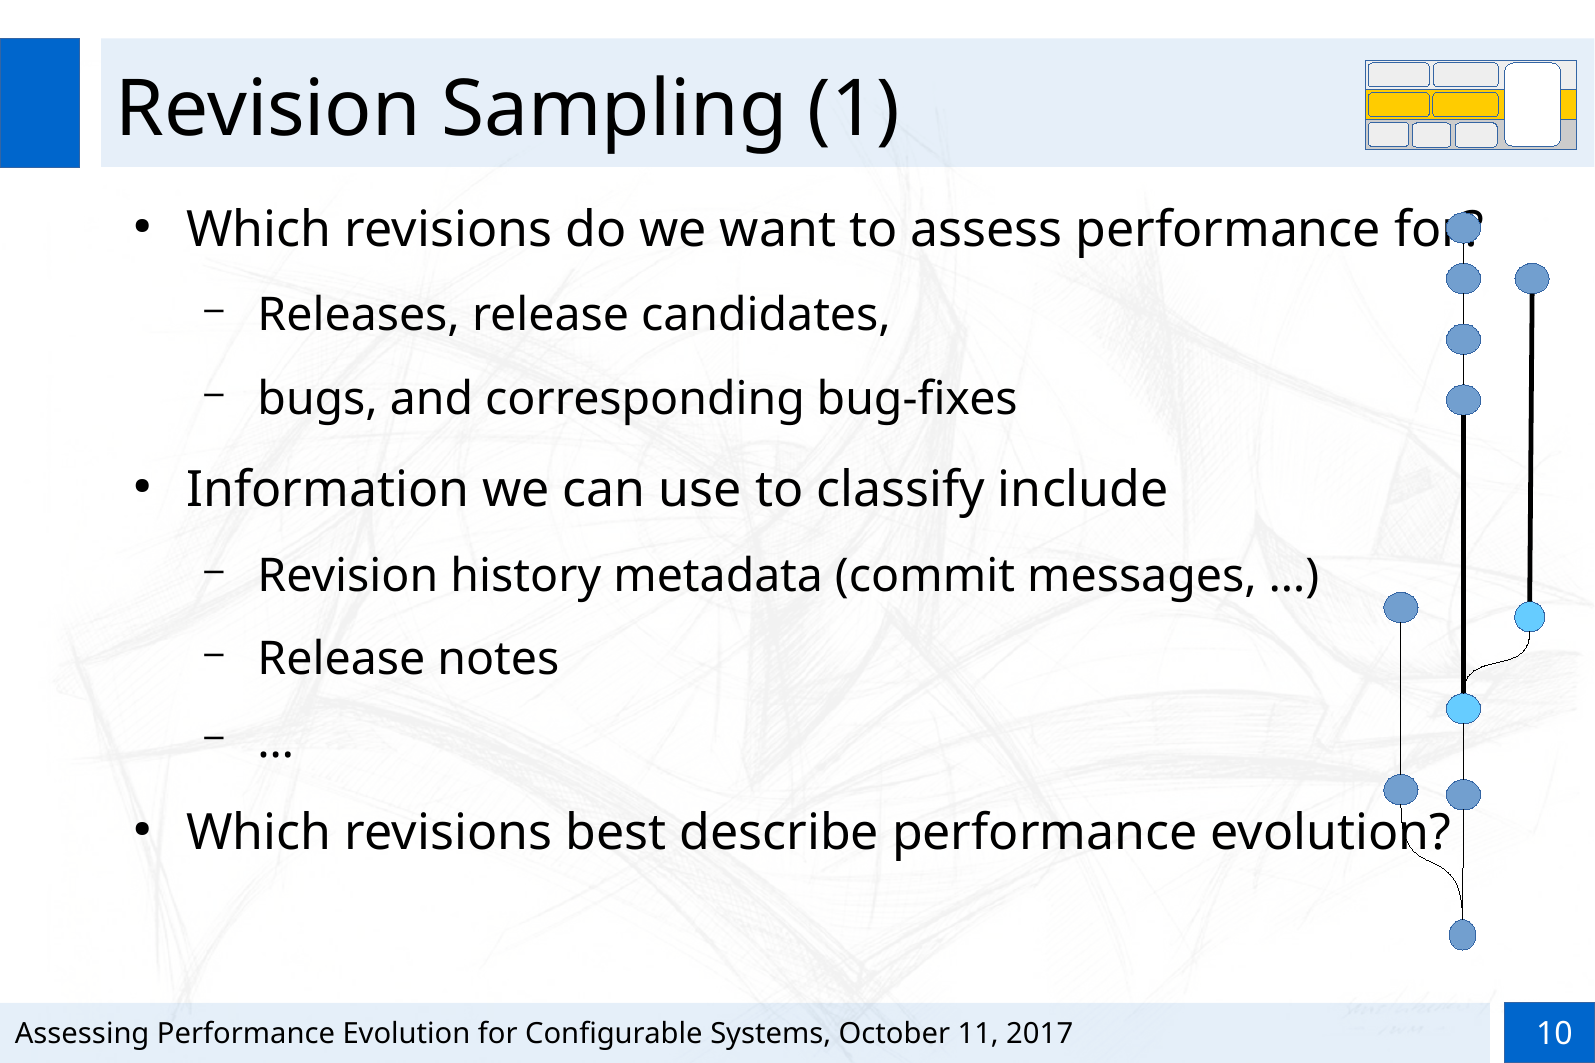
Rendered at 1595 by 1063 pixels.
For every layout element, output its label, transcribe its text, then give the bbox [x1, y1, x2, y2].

text_box [1446, 779, 1481, 810]
list Which revisions do we want to assess performance for? Releases, release candidates, bugs, and corresponding bug-fixes Information we can use to classify include Revision history metadata (commit messages, …) Release notes … Which revisions best describe performance evolution? [115, 192, 1515, 978]
text_box [1446, 212, 1481, 244]
text_box [1383, 774, 1419, 805]
title Revision Sampling (1) [115, 42, 1515, 168]
text_box [1514, 263, 1550, 294]
text_box [1446, 693, 1481, 724]
text_box [1446, 324, 1481, 355]
text_box [1514, 601, 1545, 632]
text_box [1383, 592, 1419, 623]
text_box [1446, 263, 1481, 294]
text_box [1449, 919, 1476, 951]
text_box [1446, 384, 1481, 415]
text_box [1365, 60, 1577, 150]
